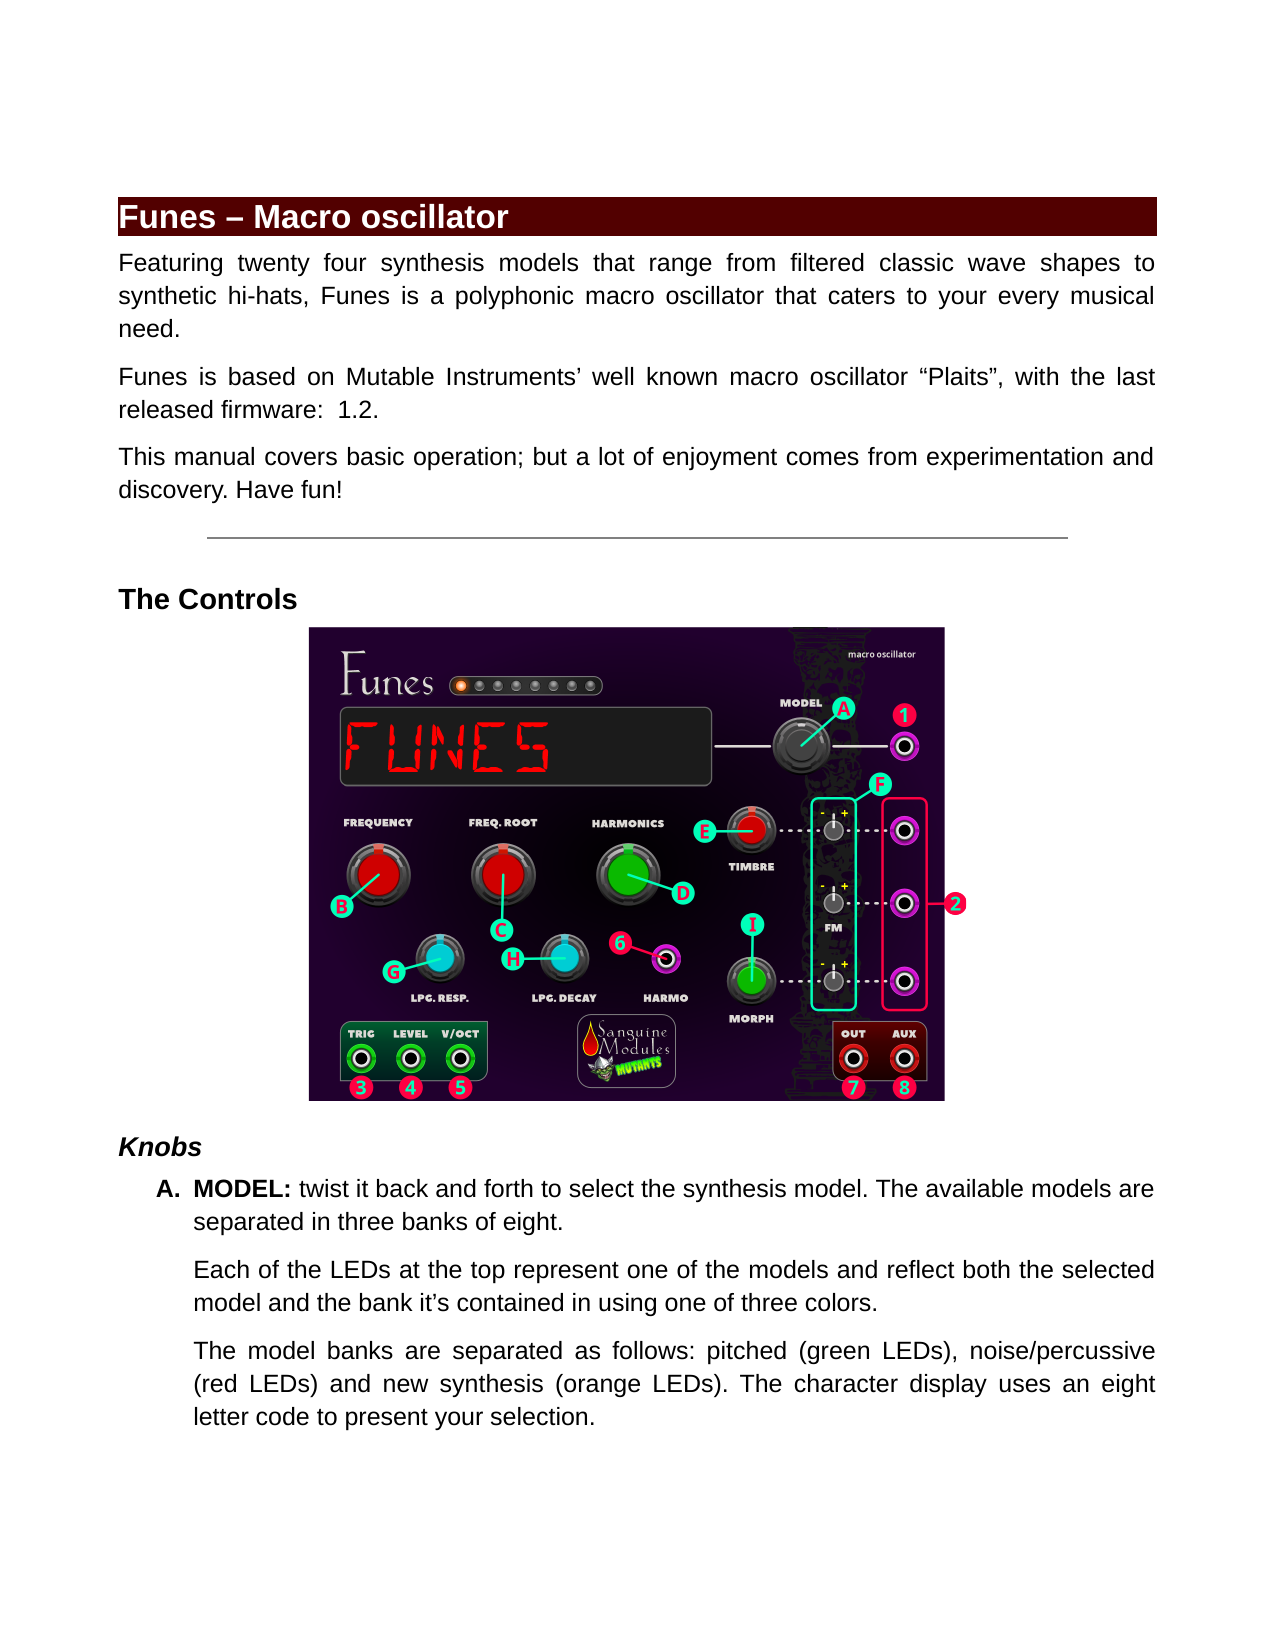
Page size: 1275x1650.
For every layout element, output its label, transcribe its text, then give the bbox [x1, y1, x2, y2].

picture [308, 627, 967, 1101]
text This manual covers basic operation; but a lot of enjoyment comes from experimentation and discovery. Have fun! [118, 442, 1157, 504]
list Each of the LEDs at the top represent one of the models and reflect both the selected model and the bank it’s contained in using one of three colors. [156, 1255, 1157, 1317]
list MODEL: twist it back and forth to select the synthesis model. The available models are separated in three banks of eight. [156, 1174, 1157, 1236]
list The model banks are separated as follows: pitched (green LEDs), noise/percussive (red LEDs) and new synthesis (orange LEDs). The character display uses an eight letter code to present your selection. [156, 1336, 1157, 1430]
subtitle The Controls [118, 582, 1157, 615]
subtitle Funes – Macro oscillator [118, 197, 1157, 236]
subtitle Knobs [118, 1131, 1157, 1162]
text Funes is based on Mutable Instruments’ well known macro oscillator “Plaits”, with the last released firmware: 1.2. [118, 362, 1157, 423]
text Featuring twenty four synthesis models that range from filtered classic wave shapes to synthetic hi-hats, Funes is a polyphonic macro oscillator that caters to your every musical need. [118, 248, 1157, 343]
